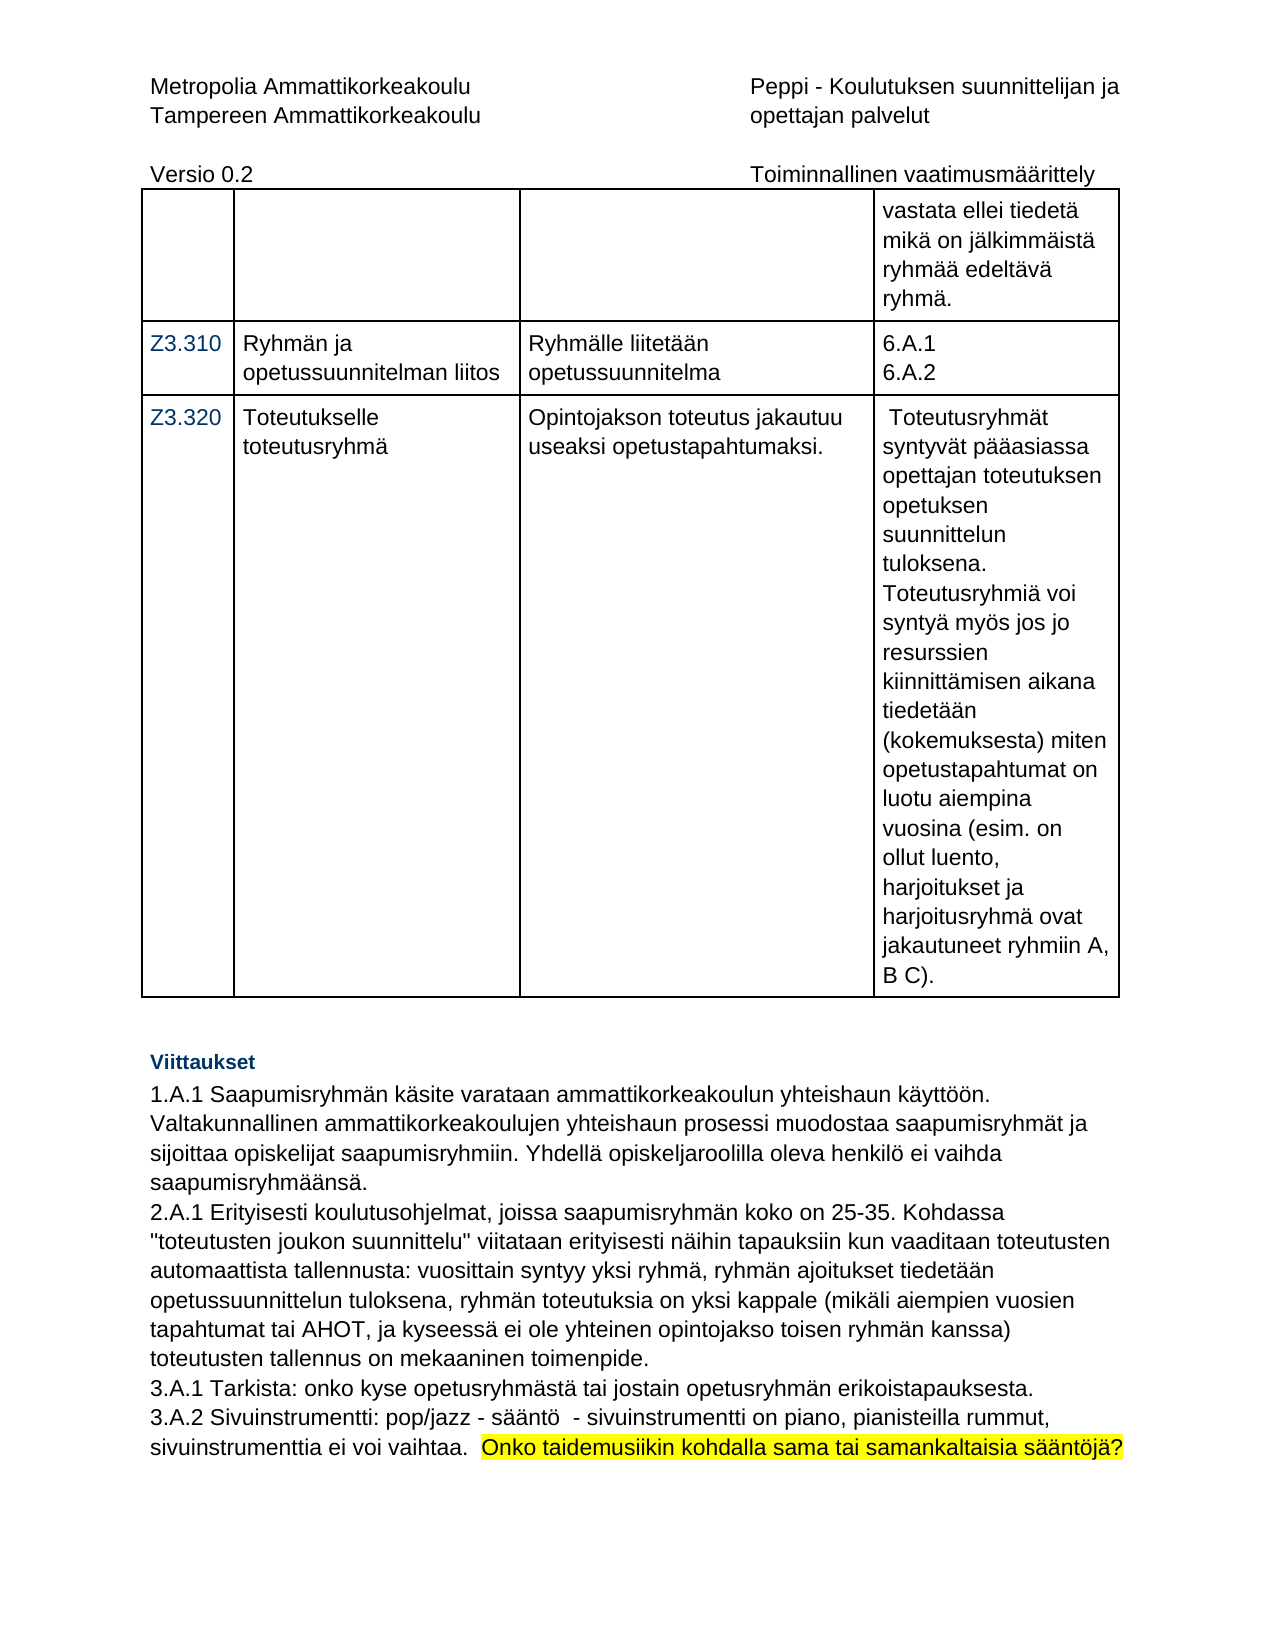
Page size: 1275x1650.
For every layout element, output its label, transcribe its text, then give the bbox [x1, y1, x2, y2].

table_cell Toteutukselle toteutusryhmä [235, 396, 519, 996]
subtitle Viittaukset [150, 1051, 1125, 1074]
table_cell Ryhmälle liitetään opetussuunnitelma [521, 322, 873, 394]
text 1.A.1 Saapumisryhmän käsite varataan ammattikorkeakoulun yhteishaun käyttöön. Valtakunnallinen ammattikorkeakoulujen yhteishaun prosessi muodostaa saapumisryhmät ja sijoittaa opiskelijat saapumisryhmiin. Yhdellä opiskeljaroolilla oleva henkilö ei vaihda saapumisryhmäänsä. [150, 1082, 1125, 1196]
table_cell Opintojakson toteutus jakautuu useaksi opetustapahtumaksi. [521, 396, 873, 996]
table_cell [143, 190, 233, 320]
text 3.A.1 Tarkista: onko kyse opetusryhmästä tai jostain opetusryhmän erikoistapauksesta. [150, 1376, 1125, 1401]
table_cell [235, 190, 519, 320]
table_cell Z3.310 [143, 322, 233, 394]
text 3.A.2 Sivuinstrumentti: pop/jazz - sääntö - sivuinstrumentti on piano, pianisteilla rummut, sivuinstrumenttia ei voi vaihtaa. Onko taidemusiikin kohdalla sama tai samankaltaisia sääntöjä? [150, 1405, 1125, 1460]
table_cell Toteutusryhmät syntyvät pääasiassa opettajan toteutuksen opetuksen suunnittelun tuloksena. Toteutusryhmiä voi syntyä myös jos jo resurssien kiinnittämisen aikana tiedetään (kokemuksesta) miten opetustapahtumat on luotu aiempina vuosina (esim. on ollut luento, harjoitukset ja harjoitusryhmä ovat jakautuneet ryhmiin A, B C). [875, 396, 1118, 996]
table_cell vastata ellei tiedetä mikä on jälkimmäistä ryhmää edeltävä ryhmä. [875, 190, 1118, 320]
table_cell Ryhmän ja opetussuunnitelman liitos [235, 322, 519, 394]
text 2.A.1 Erityisesti koulutusohjelmat, joissa saapumisryhmän koko on 25-35. Kohdassa "toteutusten joukon suunnittelu" viitataan erityisesti näihin tapauksiin kun vaaditaan toteutusten automaattista tallennusta: vuosittain syntyy yksi ryhmä, ryhmän ajoitukset tiedetään opetussuunnittelun tuloksena, ryhmän toteutuksia on yksi kappale (mikäli aiempien vuosien tapahtumat tai AHOT, ja kyseessä ei ole yhteinen opintojakso toisen ryhmän kanssa) toteutusten tallennus on mekaaninen toimenpide. [150, 1199, 1125, 1372]
table_cell [521, 190, 873, 320]
table_cell Z3.320 [143, 396, 233, 996]
table_cell 6.A.1 6.A.2 [875, 322, 1118, 394]
